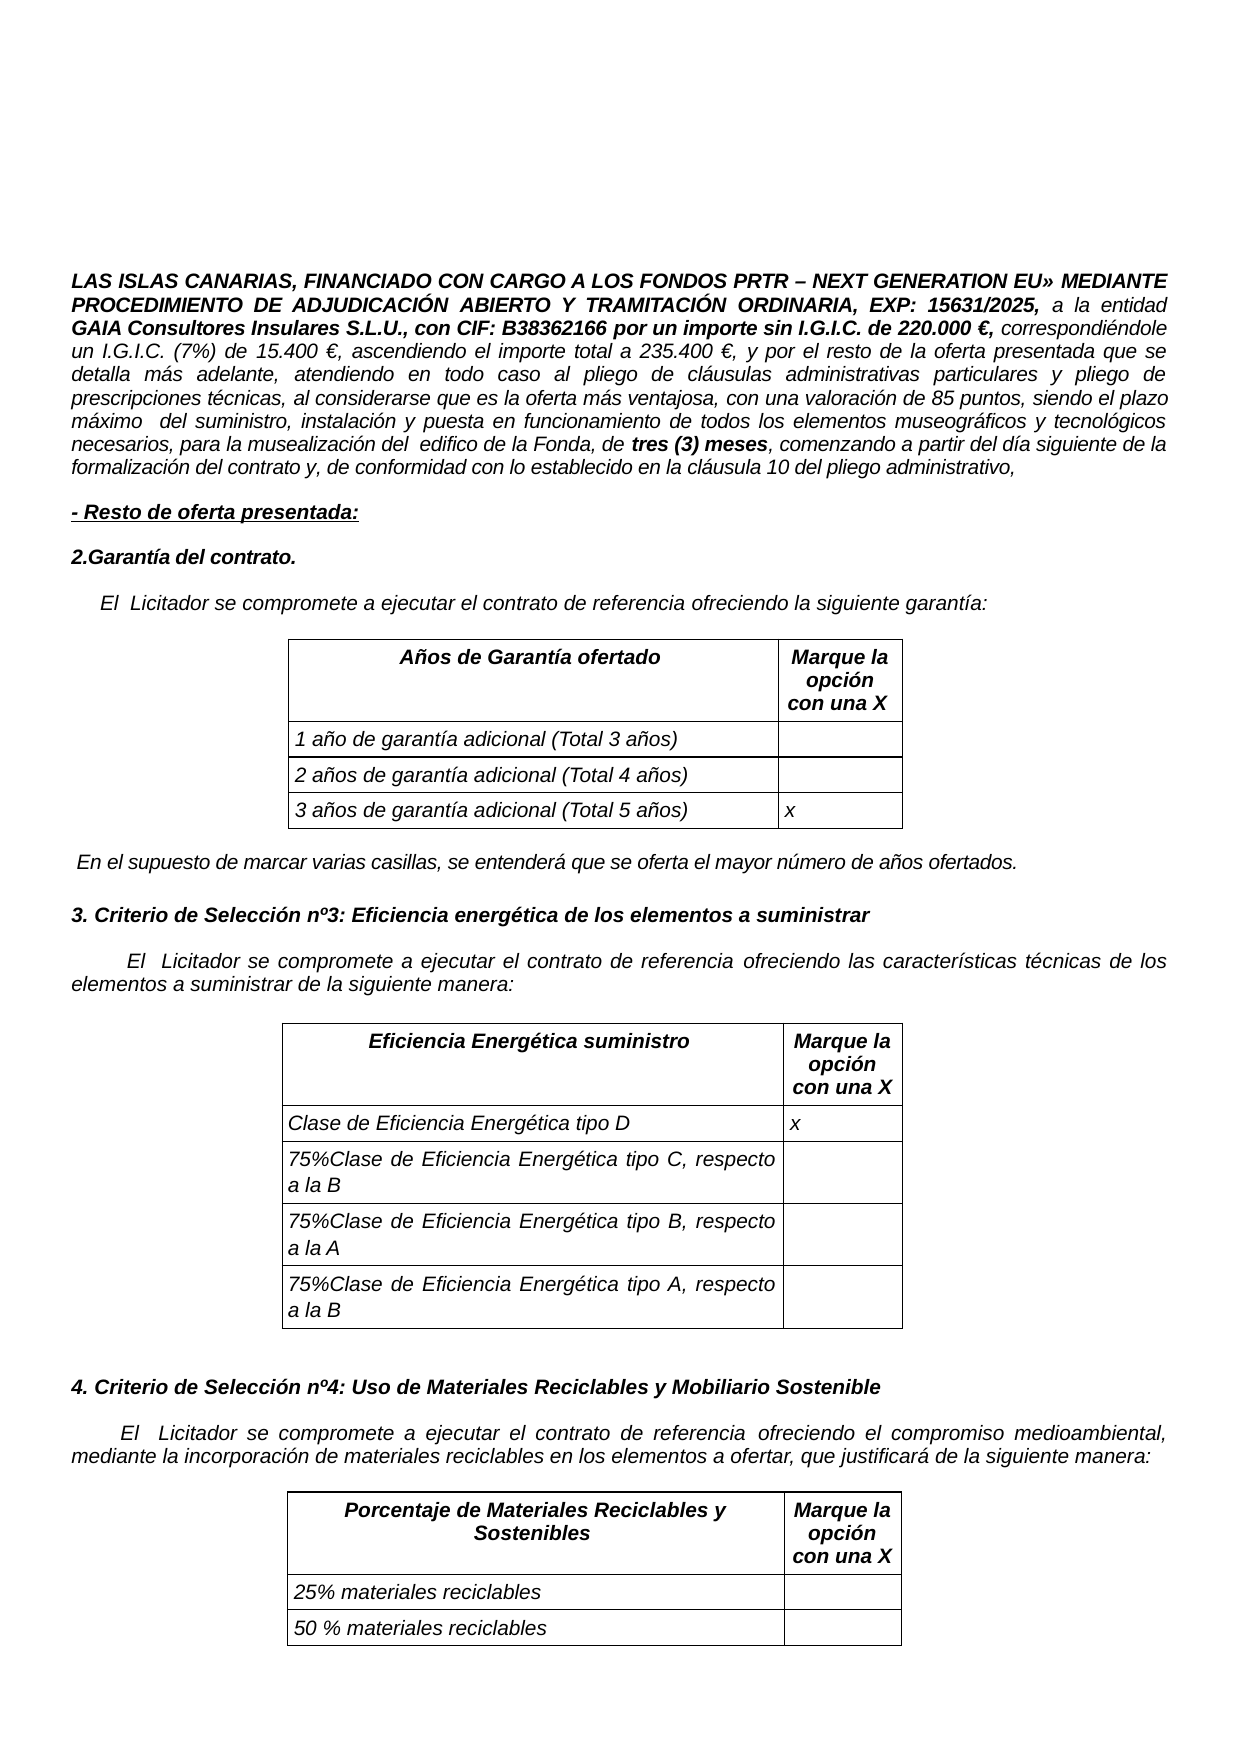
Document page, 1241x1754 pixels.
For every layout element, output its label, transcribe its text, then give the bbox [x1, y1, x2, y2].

table_cell [785, 1610, 901, 1645]
text - Resto de oferta presentada: [71, 501, 1169, 524]
text El Licitador se compromete a ejecutar el contrato de referencia ofreciendo la siguiente garantía: [71, 592, 1169, 615]
table_cell 25% materiales reciclables [288, 1575, 784, 1609]
table_cell Clase de Eficiencia Energética tipo D [283, 1106, 783, 1141]
table_cell 3 años de garantía adicional (Total 5 años) [289, 793, 778, 828]
table_cell [784, 1142, 902, 1203]
table_cell [784, 1204, 902, 1265]
table_cell x [779, 793, 902, 828]
table_cell 50 % materiales reciclables [288, 1610, 784, 1645]
table_cell [779, 758, 902, 792]
text En el supuesto de marcar varias casillas, se entenderá que se oferta el mayor número de años ofertados. [71, 850, 1169, 874]
table_cell 2 años de garantía adicional (Total 4 años) [289, 758, 778, 792]
text El Licitador se compromete a ejecutar el contrato de referencia ofreciendo las características técnicas de los elementos a suministrar de la siguiente manera: [71, 949, 1169, 996]
text El Licitador se compromete a ejecutar el contrato de referencia ofreciendo el compromiso medioambiental, mediante la incorporación de materiales reciclables en los elementos a ofertar, que justificará de la siguiente manera: [71, 1422, 1169, 1468]
table_cell [784, 1266, 902, 1328]
text 4. Criterio de Selección nº4: Uso de Materiales Reciclables y Mobiliario Sostenible [71, 1375, 1169, 1398]
text 2.Garantía del contrato. [71, 546, 1169, 569]
table_header Marque la opción con una X [785, 1493, 901, 1574]
text 3. Criterio de Selección nº3: Eficiencia energética de los elementos a suministrar [71, 903, 1169, 926]
table_cell [785, 1575, 901, 1609]
table_header Marque la opción con una X [784, 1024, 902, 1105]
table_header Porcentaje de Materiales Reciclables y Sostenibles [288, 1493, 784, 1574]
table_header Marque la opción con una X [779, 640, 902, 721]
table_cell 75%Clase de Eficiencia Energética tipo C, respecto a la B [283, 1142, 783, 1203]
table_cell 1 año de garantía adicional (Total 3 años) [289, 722, 778, 756]
table_cell [779, 722, 902, 756]
text LAS ISLAS CANARIAS, FINANCIADO CON CARGO A LOS FONDOS PRTR – NEXT GENERATION EU» MEDIANTE PROCEDIMIENTO DE ADJUDICACIÓN ABIERTO Y TRAMITACIÓN ORDINARIA, EXP: 15631/2025, a la entidad GAIA Consultores Insulares S.L.U., con CIF: B38362166 por un importe sin I.G.I.C. de 220.000 €, correspondiéndole un I.G.I.C. (7%) de 15.400 €, ascendiendo el importe total a 235.400 €, y por el resto de la oferta presentada que se detalla más adelante, atendiendo en todo caso al pliego de cláusulas administrativas particulares y pliego de prescripciones técnicas, al considerarse que es la oferta más ventajosa, con una valoración de 85 puntos, siendo el plazo máximo del suministro, instalación y puesta en funcionamiento de todos los elementos museográficos y tecnológicos necesarios, para la musealización del edifico de la Fonda, de tres (3) meses, comenzando a partir del día siguiente de la formalización del contrato y, de conformidad con lo establecido en la cláusula 10 del pliego administrativo, [71, 270, 1169, 479]
table_header Años de Garantía ofertado [289, 640, 778, 721]
table_cell x [784, 1106, 902, 1141]
table_header Eficiencia Energética suministro [283, 1024, 783, 1105]
table_cell 75%Clase de Eficiencia Energética tipo A, respecto a la B [283, 1266, 783, 1328]
table_cell 75%Clase de Eficiencia Energética tipo B, respecto a la A [283, 1204, 783, 1265]
